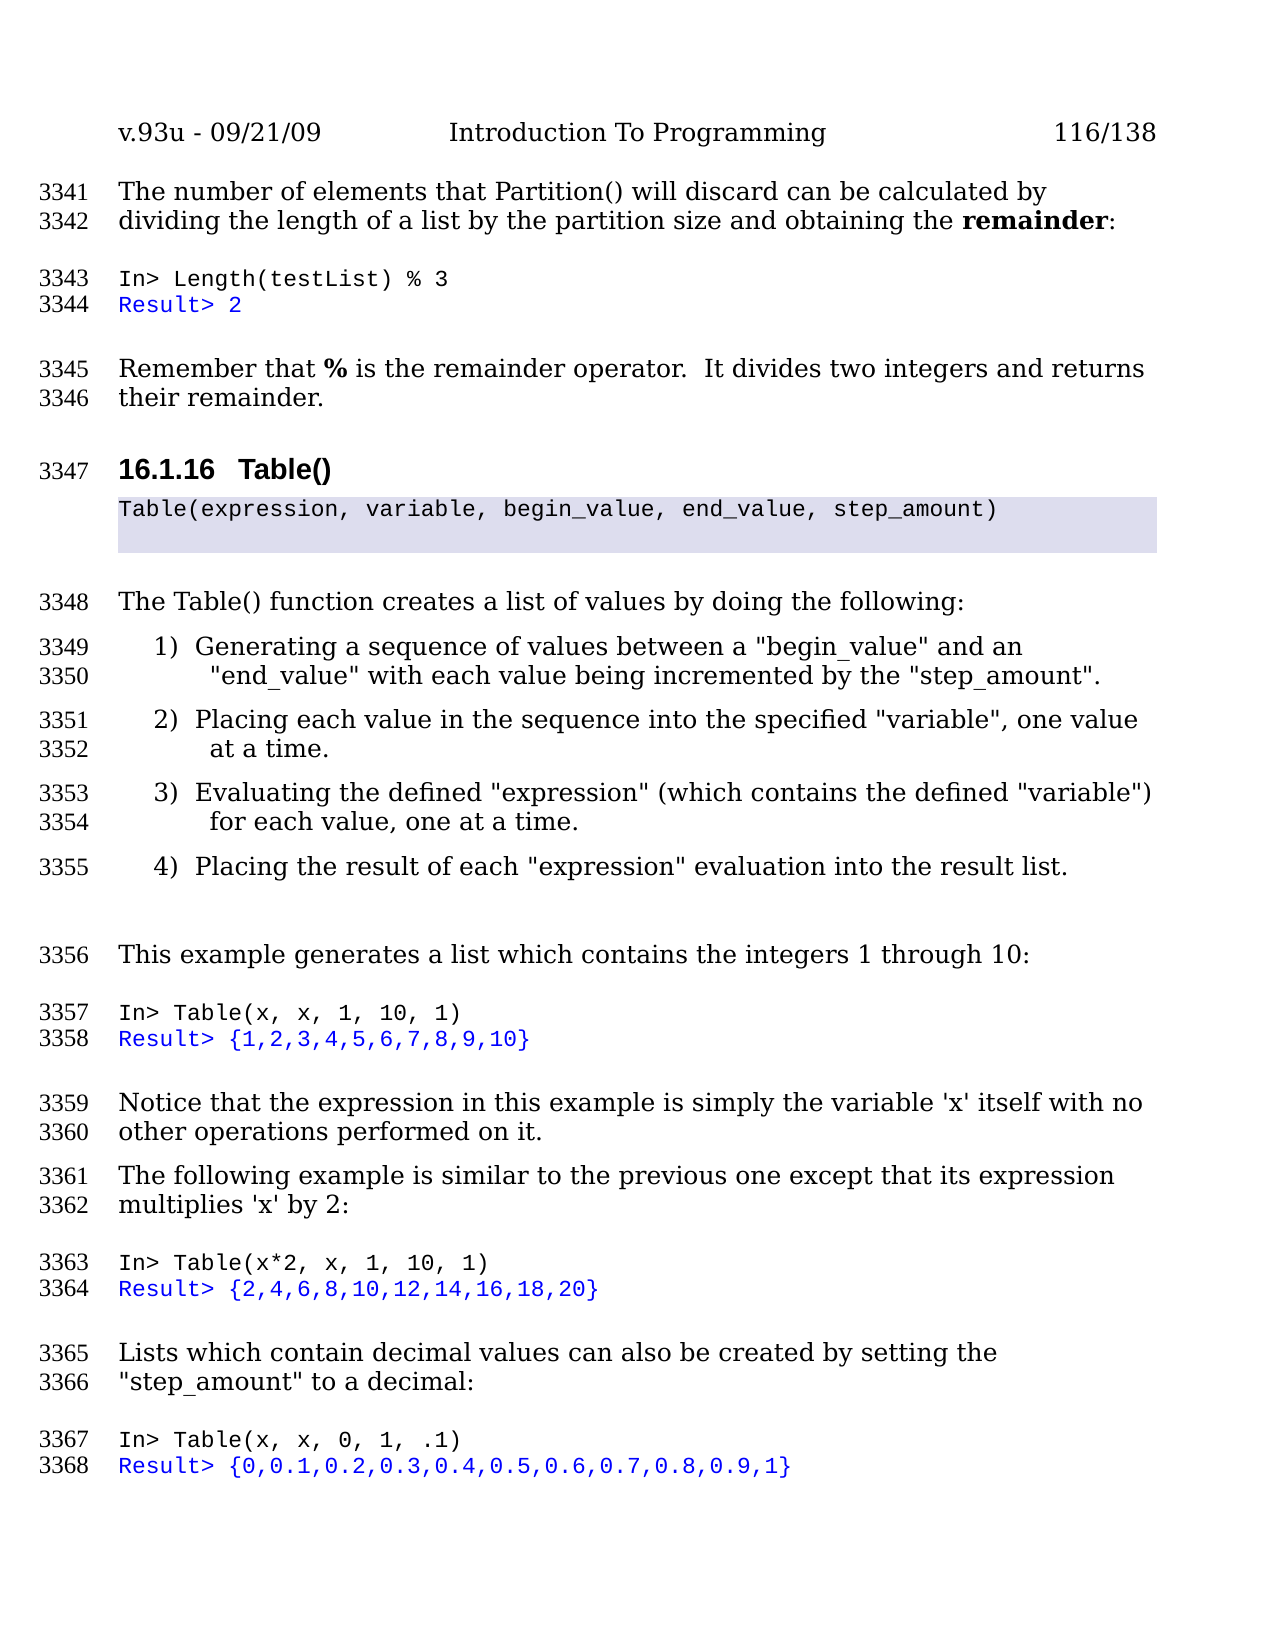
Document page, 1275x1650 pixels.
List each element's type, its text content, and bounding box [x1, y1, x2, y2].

text 2) Placing each value in the sequence into the specified "variable", one value at a time. [153, 705, 1157, 763]
text In> Table(x*2, x, 1, 10, 1) [118, 1252, 1157, 1277]
text Result> {2,4,6,8,10,12,14,16,18,20} [118, 1277, 1157, 1303]
table_header Table(expression, variable, begin_value, end_value, step_amount) [118, 497, 1157, 553]
text 3) Evaluating the defined "expression" (which contains the defined "variable") for each value, one at a time. [153, 778, 1157, 837]
text The number of elements that Partition() will discard can be calculated by dividing the length of a list by the partition size and obtaining the remainder: [118, 177, 1157, 235]
text This example generates a list which contains the integers 1 through 10: [118, 940, 1157, 969]
text Remember that % is the remainder operator. It divides two integers and returns their remainder. [118, 354, 1157, 413]
text Result> {0,0.1,0.2,0.3,0.4,0.5,0.6,0.7,0.8,0.9,1} [118, 1454, 1157, 1481]
text 4) Placing the result of each "expression" evaluation into the result list. [153, 852, 1157, 881]
text Result> {1,2,3,4,5,6,7,8,9,10} [118, 1027, 1157, 1053]
text Result> 2 [118, 293, 1157, 319]
text In> Length(testList) % 3 [118, 267, 1157, 293]
text Lists which contain decimal values can also be created by setting the "step_amount" to a decimal: [118, 1338, 1157, 1397]
text In> Table(x, x, 0, 1, .1) [118, 1429, 1157, 1454]
text 1) Generating a sequence of values between a "begin_value" and an "end_value" with each value being incremented by the "step_amount". [153, 632, 1157, 690]
subtitle Table() [118, 452, 1157, 485]
text The Table() function creates a list of values by doing the following: [118, 587, 1157, 617]
text Notice that the expression in this example is simply the variable 'x' itself with no other operations performed on it. [118, 1088, 1157, 1146]
text In> Table(x, x, 1, 10, 1) [118, 1001, 1157, 1027]
text The following example is similar to the previous one except that its expression multiplies 'x' by 2: [118, 1161, 1157, 1219]
